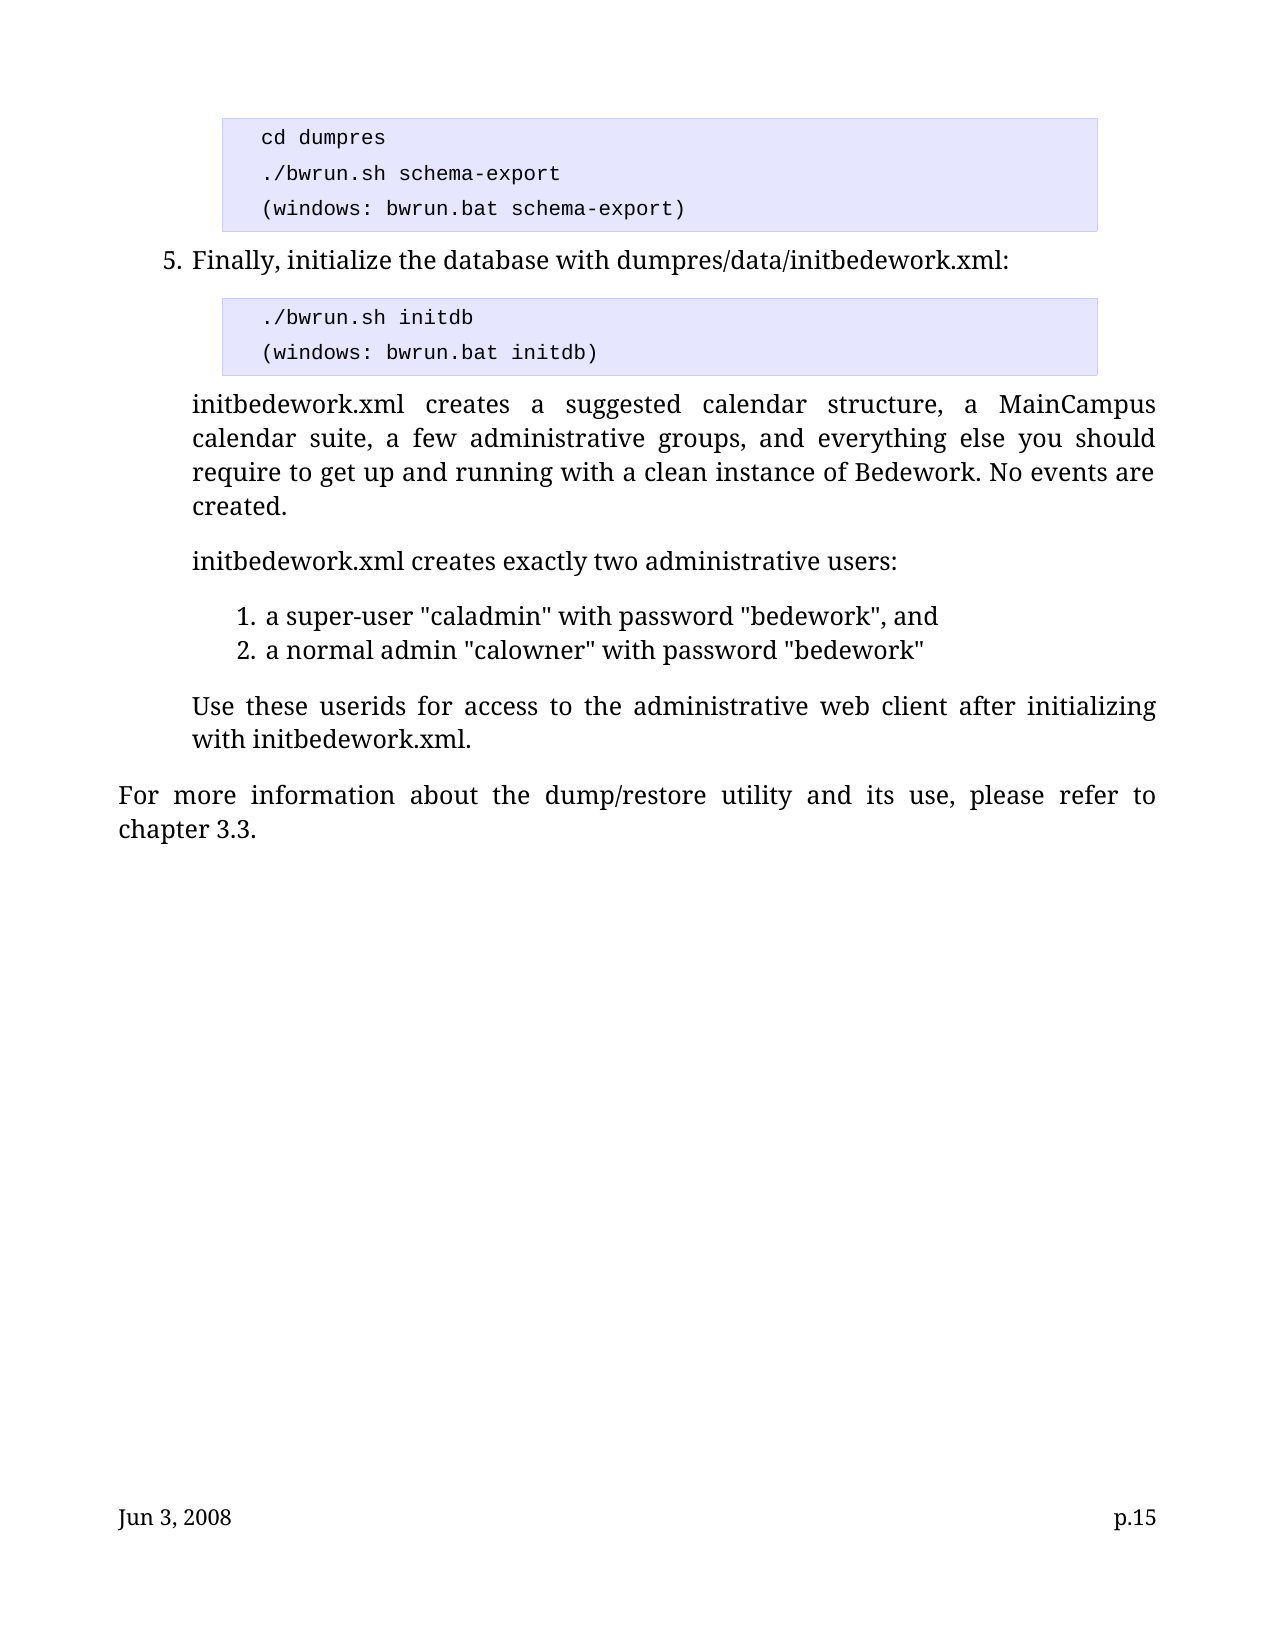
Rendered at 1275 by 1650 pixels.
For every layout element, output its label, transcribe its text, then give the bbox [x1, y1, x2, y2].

text For more information about the dump/restore utility and its use, please refer to chapter 3.3. [118, 777, 1157, 845]
list initbedework.xml creates exactly two administrative users: [162, 544, 1157, 578]
list cd dumpres ./bwrun.sh schema-export (windows: bwrun.bat schema-export) [223, 119, 1097, 231]
list initbedework.xml creates a suggested calendar structure, a MainCampus calendar suite, a few administrative groups, and everything else you should require to get up and running with a clean instance of Bedework. No events are created. [162, 387, 1157, 523]
list a super-user "caladmin" with password "bedework", and [236, 599, 1157, 633]
list a normal admin "calowner" with password "bedework" [236, 633, 1157, 667]
list Use these userids for access to the administrative web client after initializing with initbedework.xml. [162, 688, 1157, 756]
list ./bwrun.sh initdb (windows: bwrun.bat initdb) [223, 299, 1097, 375]
list Finally, initialize the database with dumpres/data/initbedework.xml: [162, 242, 1157, 277]
